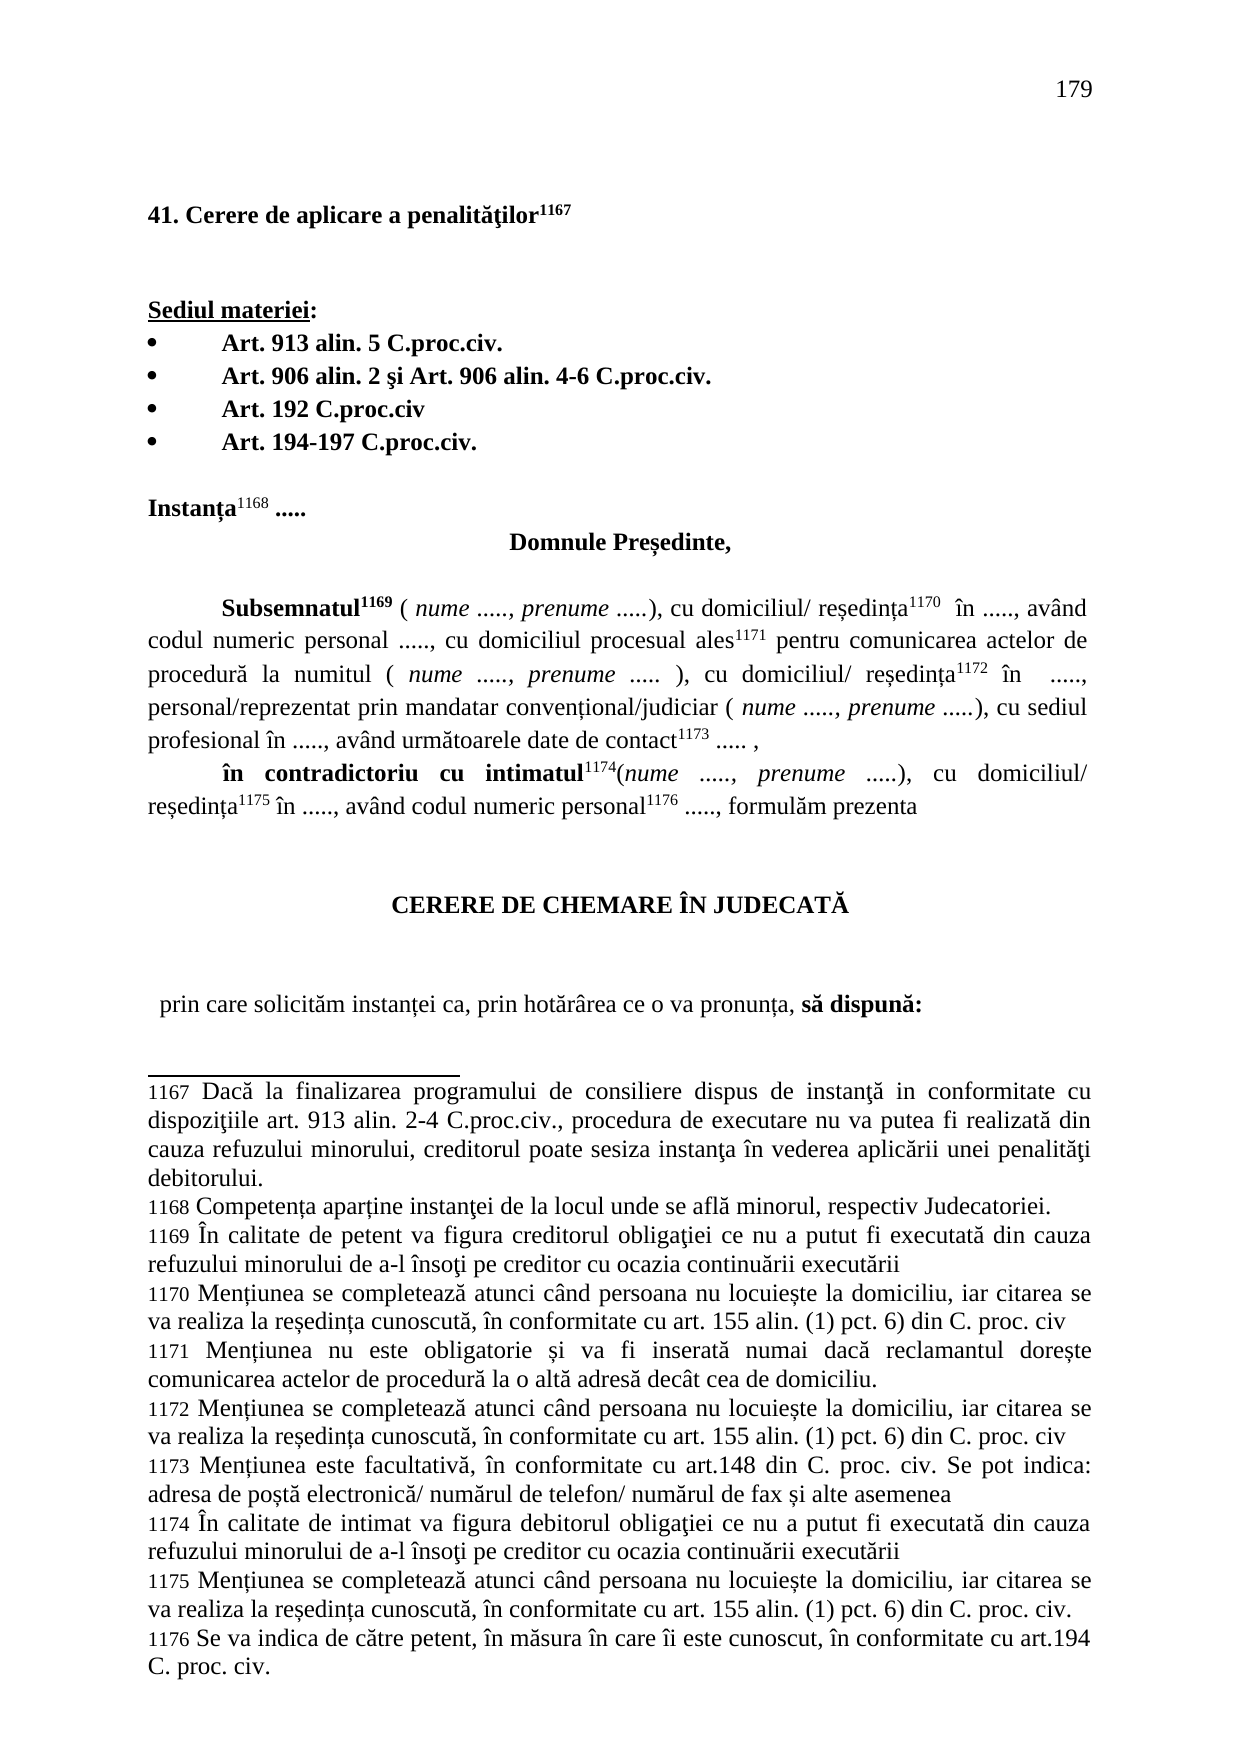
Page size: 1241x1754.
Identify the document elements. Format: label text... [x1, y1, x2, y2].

text Dacă la finalizarea programului de consiliere dispus de instanţă in conformitate cu dispoziţiile art. 913 alin. 2-4 C.proc.civ., procedura de executare nu va putea fi realizată din cauza refuzului minorului, creditorul poate sesiza instanţa în vederea aplicării unei penalităţi debitorului. [148, 1076, 1093, 1191]
text Mențiunea este facultativă, în conformitate cu art.148 din C. proc. civ. Se pot indica: adresa de poștă electronică/ numărul de telefon/ numărul de fax și alte asemenea [148, 1450, 1093, 1508]
text Se va indica de către petent, în măsura în care îi este cunoscut, în conformitate cu art.194 C. proc. civ. [148, 1623, 1093, 1680]
text Mențiunea nu este obligatorie și va fi inserată numai dacă reclamantul dorește comunicarea actelor de procedură la o altă adresă decât cea de domiciliu. [148, 1335, 1093, 1393]
text Mențiunea se completează atunci când persoana nu locuiește la domiciliu, iar citarea se va realiza la reședința cunoscută, în conformitate cu art. 155 alin. (1) pct. 6) din C. proc. civ. [148, 1565, 1093, 1623]
text Domnule Președinte, [266, 527, 974, 555]
text Sediul materiei: [148, 295, 974, 324]
text În calitate de petent va figura creditorul obligaţiei ce nu a putut fi executată din cauza refuzului minorului de a-l însoţi pe creditor cu ocazia continuării executării [148, 1220, 1093, 1278]
text În calitate de intimat va figura debitorul obligaţiei ce nu a putut fi executată din cauza refuzului minorului de a-l însoţi pe creditor cu ocazia continuării executării [148, 1508, 1093, 1565]
list Art. 906 alin. 2 şi Art. 906 alin. 4-6 C.proc.civ. [148, 361, 974, 390]
list Art. 194-197 C.proc.civ. [148, 427, 974, 456]
text în contradictoriu cu intimatul(nume ....., prenume .....), cu domiciliul/ reședința în ....., având codul numeric personal ....., formulăm prezenta [148, 758, 1087, 819]
subtitle 41. Cerere de aplicare a penalităţilor [148, 201, 1093, 229]
text CERERE DE CHEMARE ÎN JUDECATĂ [159, 890, 1081, 918]
text Mențiunea se completează atunci când persoana nu locuiește la domiciliu, iar citarea se va realiza la reședința cunoscută, în conformitate cu art. 155 alin. (1) pct. 6) din C. proc. civ [148, 1278, 1093, 1335]
text Subsemnatul ( nume ....., prenume .....), cu domiciliul/ reședința în ....., având codul numeric personal ....., cu domiciliul procesual ales pentru comunicarea actelor de procedură la numitul ( nume ....., prenume ..... ), cu domiciliul/ reședința în ....., personal/reprezentat prin mandatar convențional/judiciar ( nume ....., prenume .....), cu sediul profesional în ....., având următoarele date de contact ..... , [148, 593, 1087, 753]
list Art. 192 C.proc.civ [148, 394, 974, 423]
text Instanța ..... [148, 493, 974, 522]
text prin care solicităm instanței ca, prin hotărârea ce o va pronunța, să dispună: [159, 989, 1081, 1018]
text Competența aparține instanţei de la locul unde se află minorul, respectiv Judecatoriei. [148, 1191, 1093, 1220]
list Art. 913 alin. 5 C.proc.civ. [148, 328, 974, 357]
text Mențiunea se completează atunci când persoana nu locuiește la domiciliu, iar citarea se va realiza la reședința cunoscută, în conformitate cu art. 155 alin. (1) pct. 6) din C. proc. civ [148, 1393, 1093, 1450]
